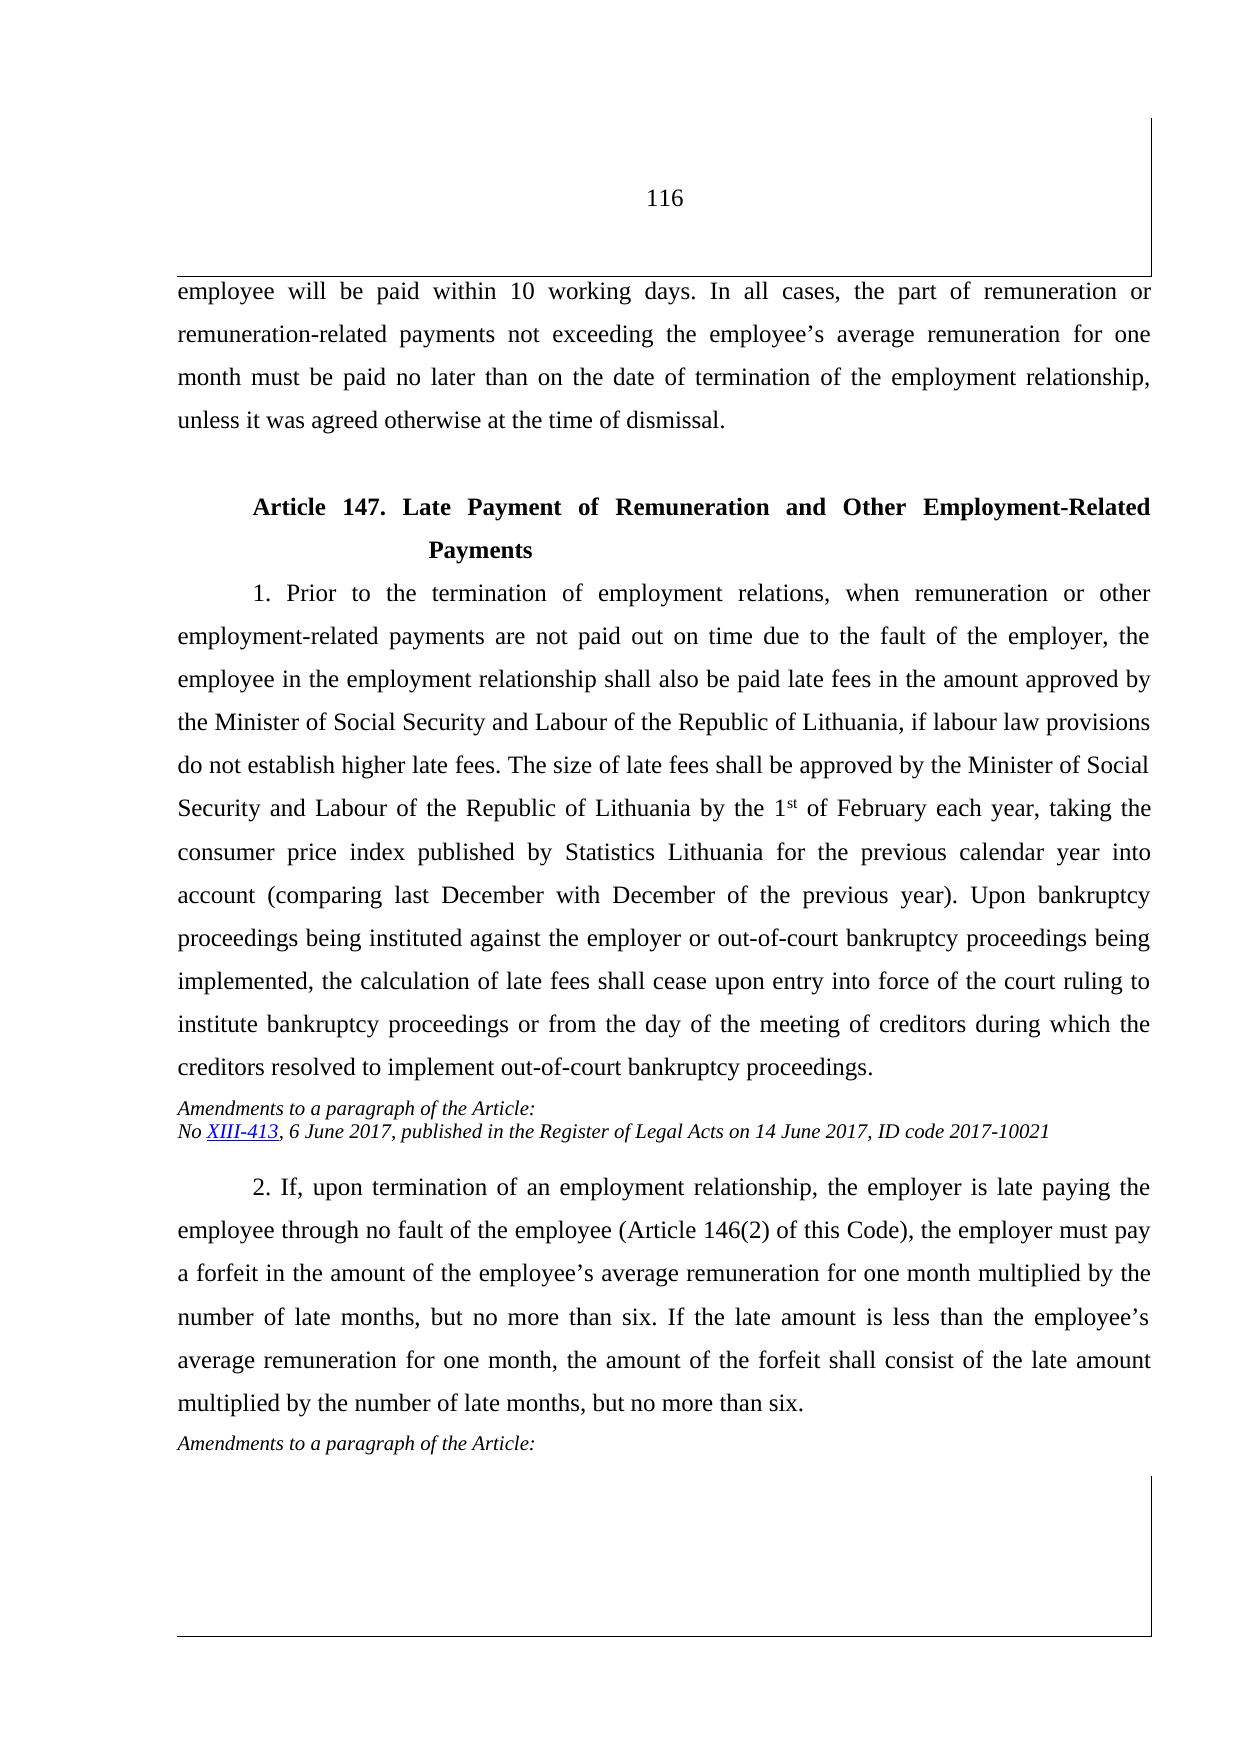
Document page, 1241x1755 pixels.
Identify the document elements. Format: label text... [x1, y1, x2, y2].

text 2. If, upon termination of an employment relationship, the employer is late paying the employee through no fault of the employee (Article 146(2) of this Code), the employer must pay a forfeit in the amount of the employee’s average remuneration for one month multiplied by the number of late months, but no more than six. If the late amount is less than the employee’s average remuneration for one month, the amount of the forfeit shall consist of the late amount multiplied by the number of late months, but no more than six. [177, 1172, 1152, 1417]
text Article 147. Late Payment of Remuneration and Other Employment-Related Payments [252, 492, 1152, 563]
text employee will be paid within 10 working days. In all cases, the part of remuneration or remuneration-related payments not exceeding the employee’s average remuneration for one month must be paid no later than on the date of termination of the employment relationship, unless it was agreed otherwise at the time of dismissal. [177, 276, 1152, 434]
text 1. Prior to the termination of employment relations, when remuneration or other employment-related payments are not paid out on time due to the fault of the employer, the employee in the employment relationship shall also be paid late fees in the amount approved by the Minister of Social Security and Labour of the Republic of Lithuania, if labour law provisions do not establish higher late fees. The size of late fees shall be approved by the Minister of Social Security and Labour of the Republic of Lithuania by the 1st of February each year, taking the consumer price index published by Statistics Lithuania for the previous calendar year into account (comparing last December with December of the previous year). Upon bankruptcy proceedings being instituted against the employer or out-of-court bankruptcy proceedings being implemented, the calculation of late fees shall cease upon entry into force of the court ruling to institute bankruptcy proceedings or from the day of the meeting of creditors during which the creditors resolved to implement out-of-court bankruptcy proceedings. [177, 578, 1152, 1081]
text Amendments to a paragraph of the Article: [177, 1431, 1152, 1455]
text No XIII-413, 6 June 2017, published in the Register of Legal Acts on 14 June 2017, ID code 2017-10021 [177, 1119, 1152, 1143]
text Amendments to a paragraph of the Article: [177, 1095, 1152, 1119]
